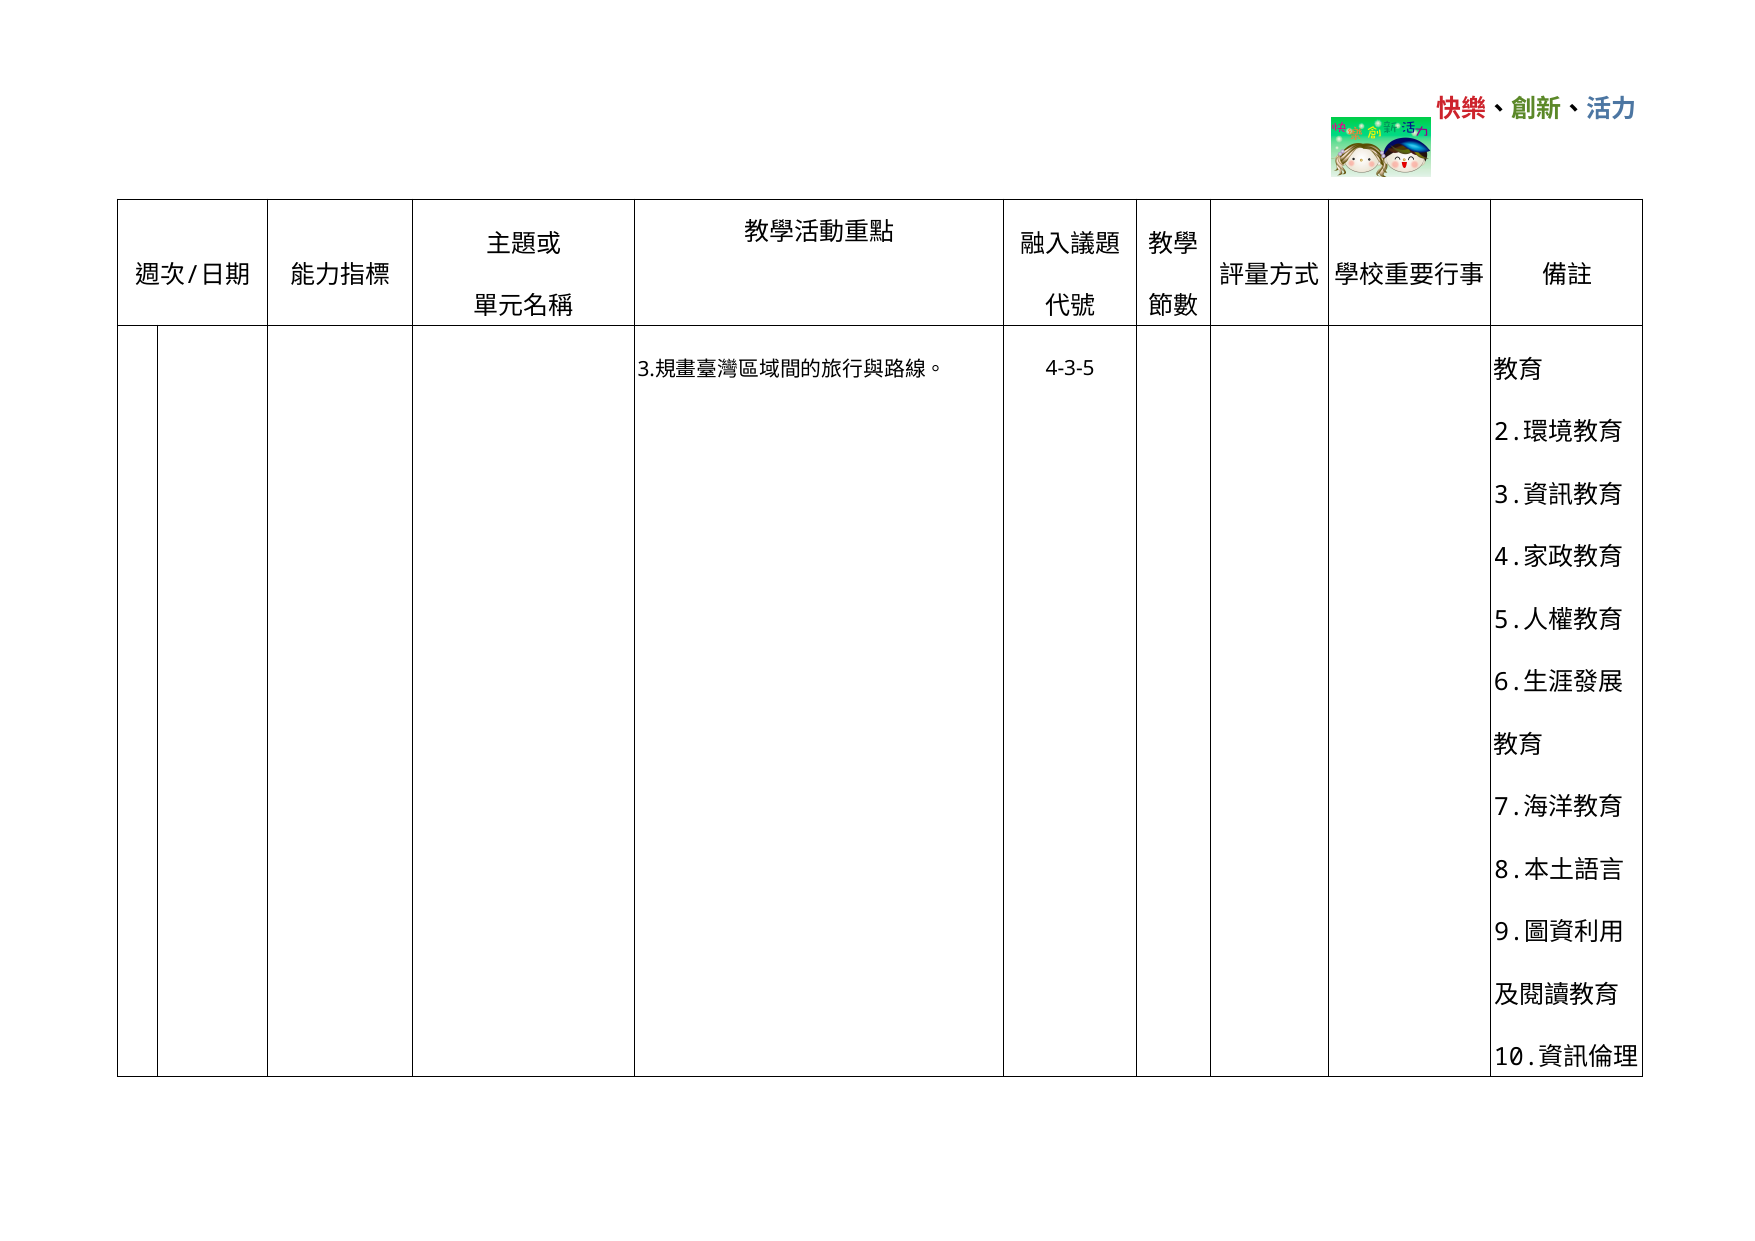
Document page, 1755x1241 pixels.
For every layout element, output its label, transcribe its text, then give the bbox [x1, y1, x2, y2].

table_header 週次/日期 [118, 200, 267, 324]
table_header 主題或 單元名稱 [413, 200, 634, 324]
table_cell [268, 326, 412, 1076]
table_cell [118, 326, 157, 1076]
table_cell [158, 326, 267, 1076]
table_cell 4-3-5 [1004, 326, 1136, 1076]
table_cell [1329, 326, 1490, 1076]
table_header 評量方式 [1211, 200, 1328, 324]
table_cell [413, 326, 634, 1076]
table_header 能力指標 [268, 200, 412, 324]
table_cell 3.規畫臺灣區域間的旅行與路線。 [635, 326, 1003, 1076]
table_header 學校重要行事 [1329, 200, 1490, 324]
table_cell [1211, 326, 1328, 1076]
table_header 教學活動重點 [635, 200, 1003, 324]
table_cell [1137, 326, 1210, 1076]
table_header 備註 [1491, 200, 1642, 324]
table_header 融入議題 代號 [1004, 200, 1136, 324]
table_cell 教育 2.環境教育 3.資訊教育 4.家政教育 5.人權教育 6.生涯發展教育 7.海洋教育 8.本土語言 9.圖資利用及閱讀教育 10.資訊倫理 [1491, 326, 1642, 1076]
table_header 教學 節數 [1137, 200, 1210, 324]
